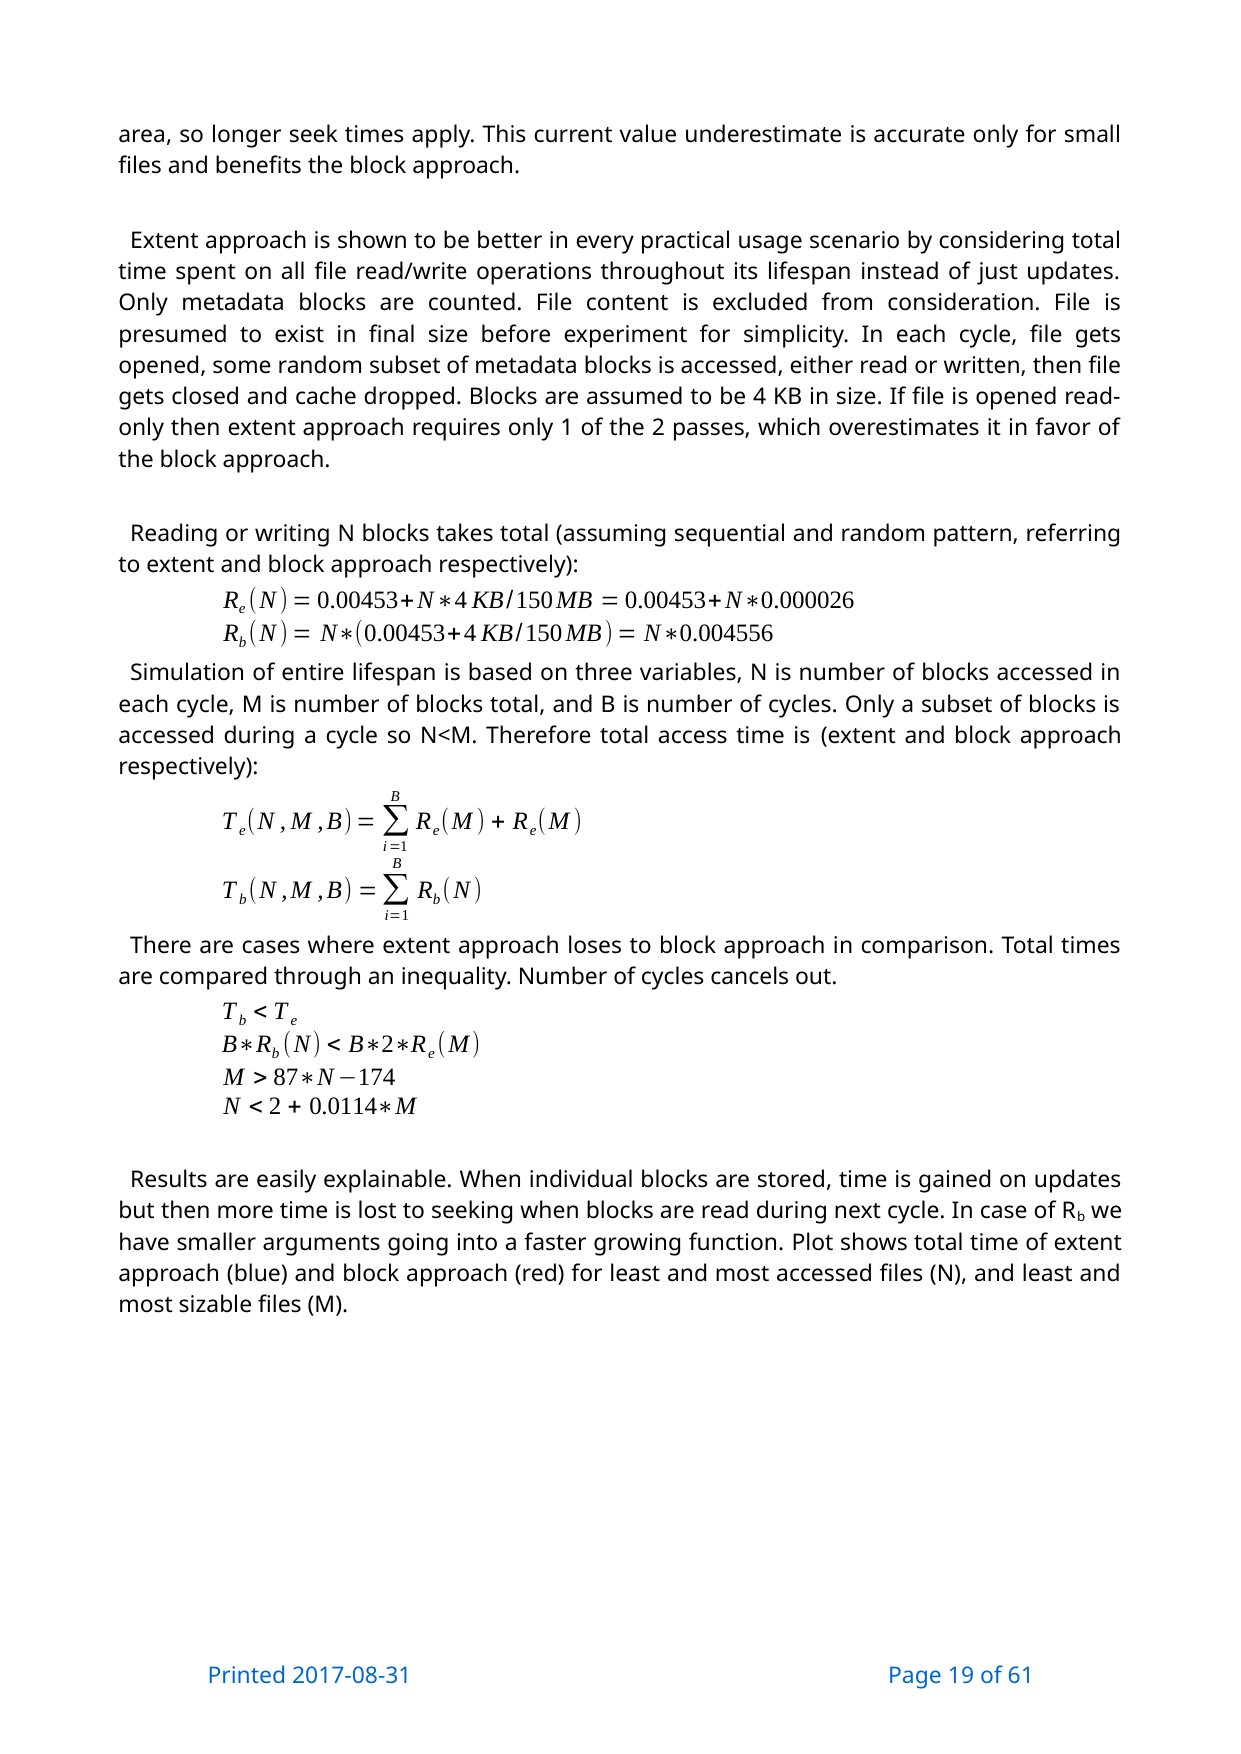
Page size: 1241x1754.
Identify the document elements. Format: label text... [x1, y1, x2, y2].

text area, so longer seek times apply. This current value underestimate is accurate only for small files and benefits the block approach. [118, 118, 1122, 181]
text Extent approach is shown to be better in every practical usage scenario by considering total time spent on all file read/write operations throughout its lifespan instead of just updates. Only metadata blocks are counted. File content is excluded from consideration. File is presumed to exist in final size before experiment for simplicity. In each cycle, file gets opened, some random subset of metadata blocks is accessed, either read or written, then file gets closed and cache dropped. Blocks are assumed to be 4 KB in size. If file is opened read-only then extent approach requires only 1 of the 2 passes, which overestimates it in favor of the block approach. [118, 224, 1122, 474]
text Simulation of entire lifespan is based on three variables, N is number of blocks accessed in each cycle, M is number of blocks total, and B is number of cycles. Only a subset of blocks is accessed during a cycle so N<M. Therefore total access time is (extent and block approach respectively): [118, 656, 1122, 781]
text There are cases where extent approach loses to block approach in comparison. Total times are compared through an inequality. Number of cycles cancels out. [118, 929, 1122, 992]
text Reading or writing N blocks takes total (assuming sequential and random pattern, referring to extent and block approach respectively): [118, 517, 1122, 579]
text Results are easily explainable. When individual blocks are stored, time is gained on updates but then more time is lost to seeking when blocks are read during next cycle. In case of Rb we have smaller arguments going into a faster growing function. Plot shows total time of extent approach (blue) and block approach (red) for least and most accessed files (N), and least and most sizable files (M). [118, 1163, 1122, 1319]
